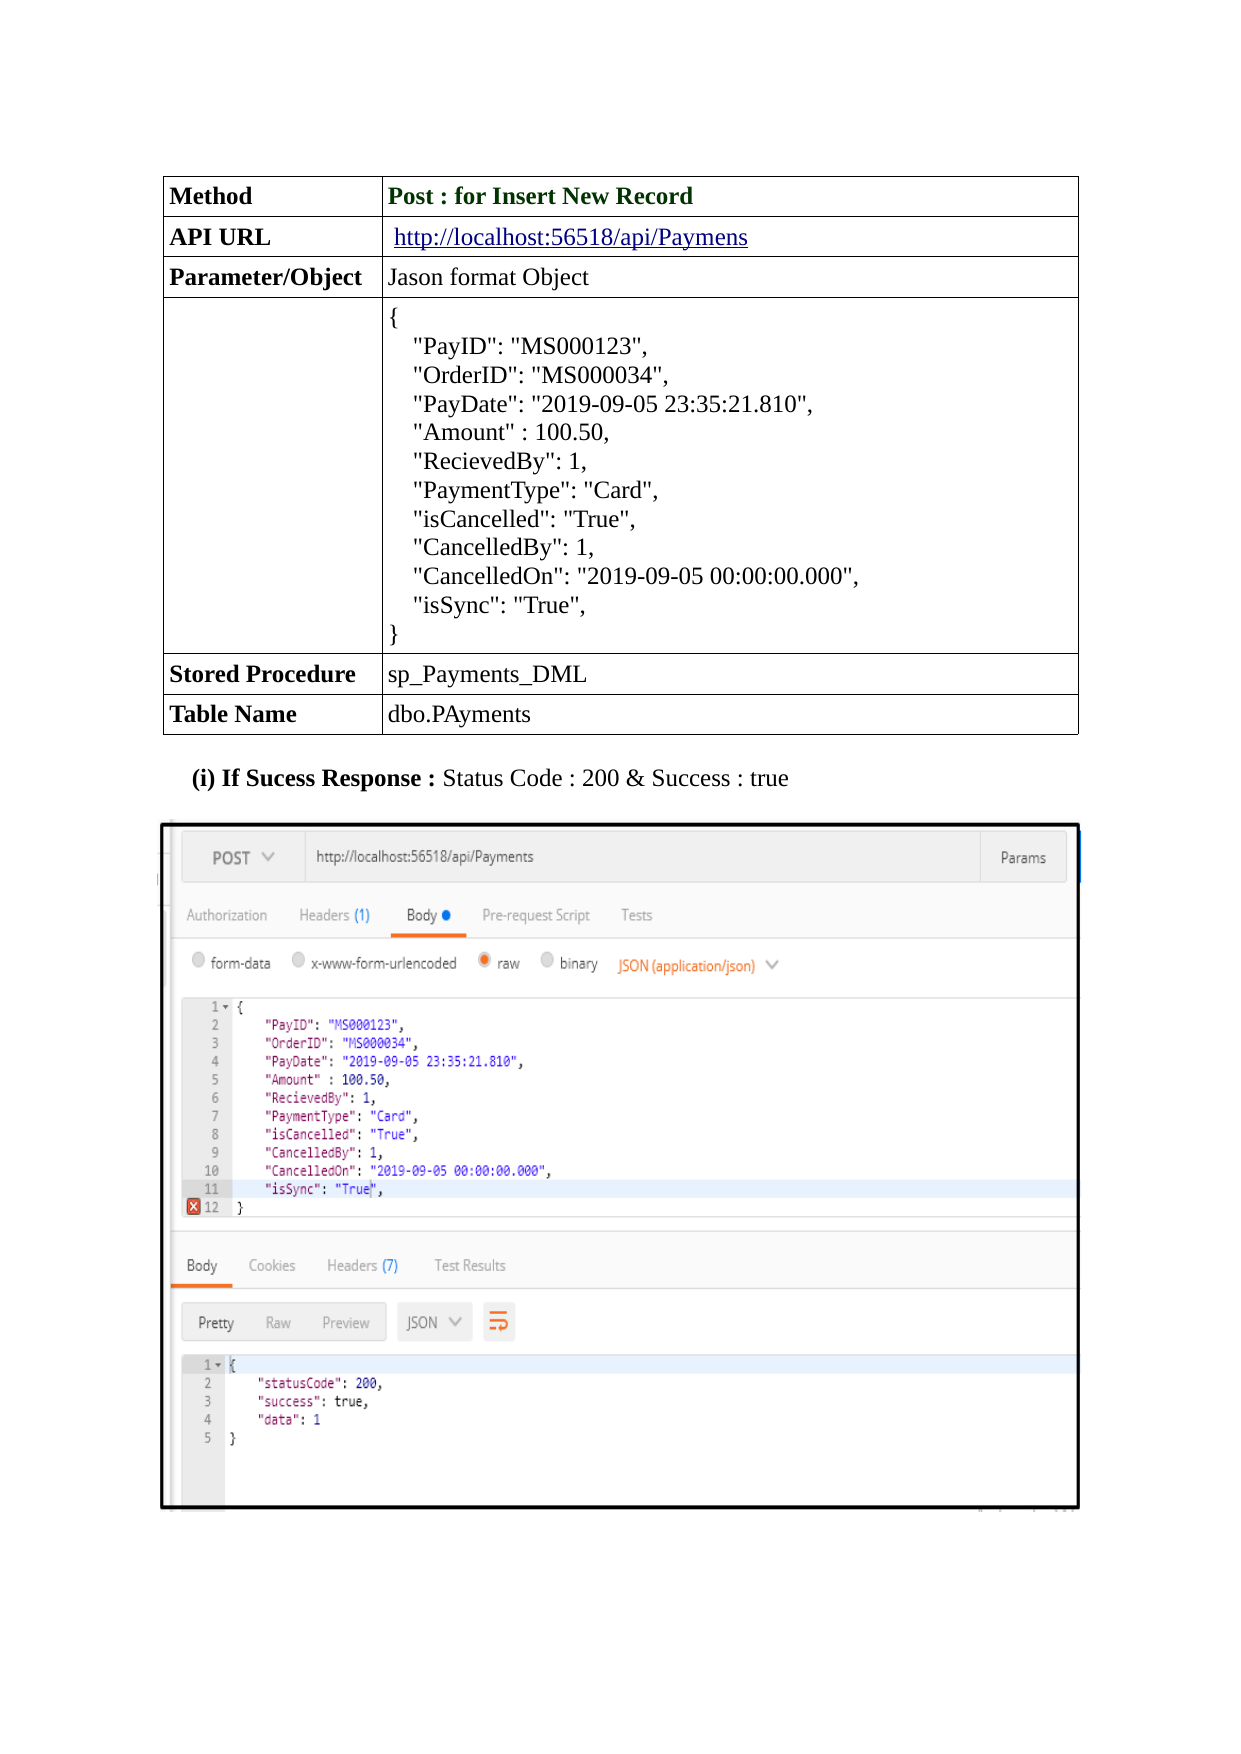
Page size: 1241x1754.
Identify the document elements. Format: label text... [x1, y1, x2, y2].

table_cell dbo.PAyments [383, 695, 1078, 734]
table_cell http://localhost:56518/api/Paymens [383, 217, 1078, 256]
table_cell Table Name [164, 695, 382, 734]
table_cell Parameter/Object [164, 257, 382, 297]
table_cell API URL [164, 217, 382, 256]
text (i) If Sucess Response : Status Code : 200 & Success : true [118, 763, 1122, 791]
picture [157, 819, 1082, 1512]
table_header Post : for Insert New Record [383, 177, 1078, 216]
table_cell Jason format Object [383, 257, 1078, 297]
table_cell sp_Payments_DML [383, 654, 1078, 693]
table_header Method [164, 177, 382, 216]
table_cell Stored Procedure [164, 654, 382, 693]
table_cell { "PayID": "MS000123", "OrderID": "MS000034", "PayDate": "2019-09-05 23:35:21.810", "Amount" : 100.50, "RecievedBy": 1, "PaymentType": "Card", "isCancelled": "True", "CancelledBy": 1, "CancelledOn": "2019-09-05 00:00:00.000", "isSync": "True", } [383, 298, 1078, 653]
table_cell [164, 298, 382, 653]
